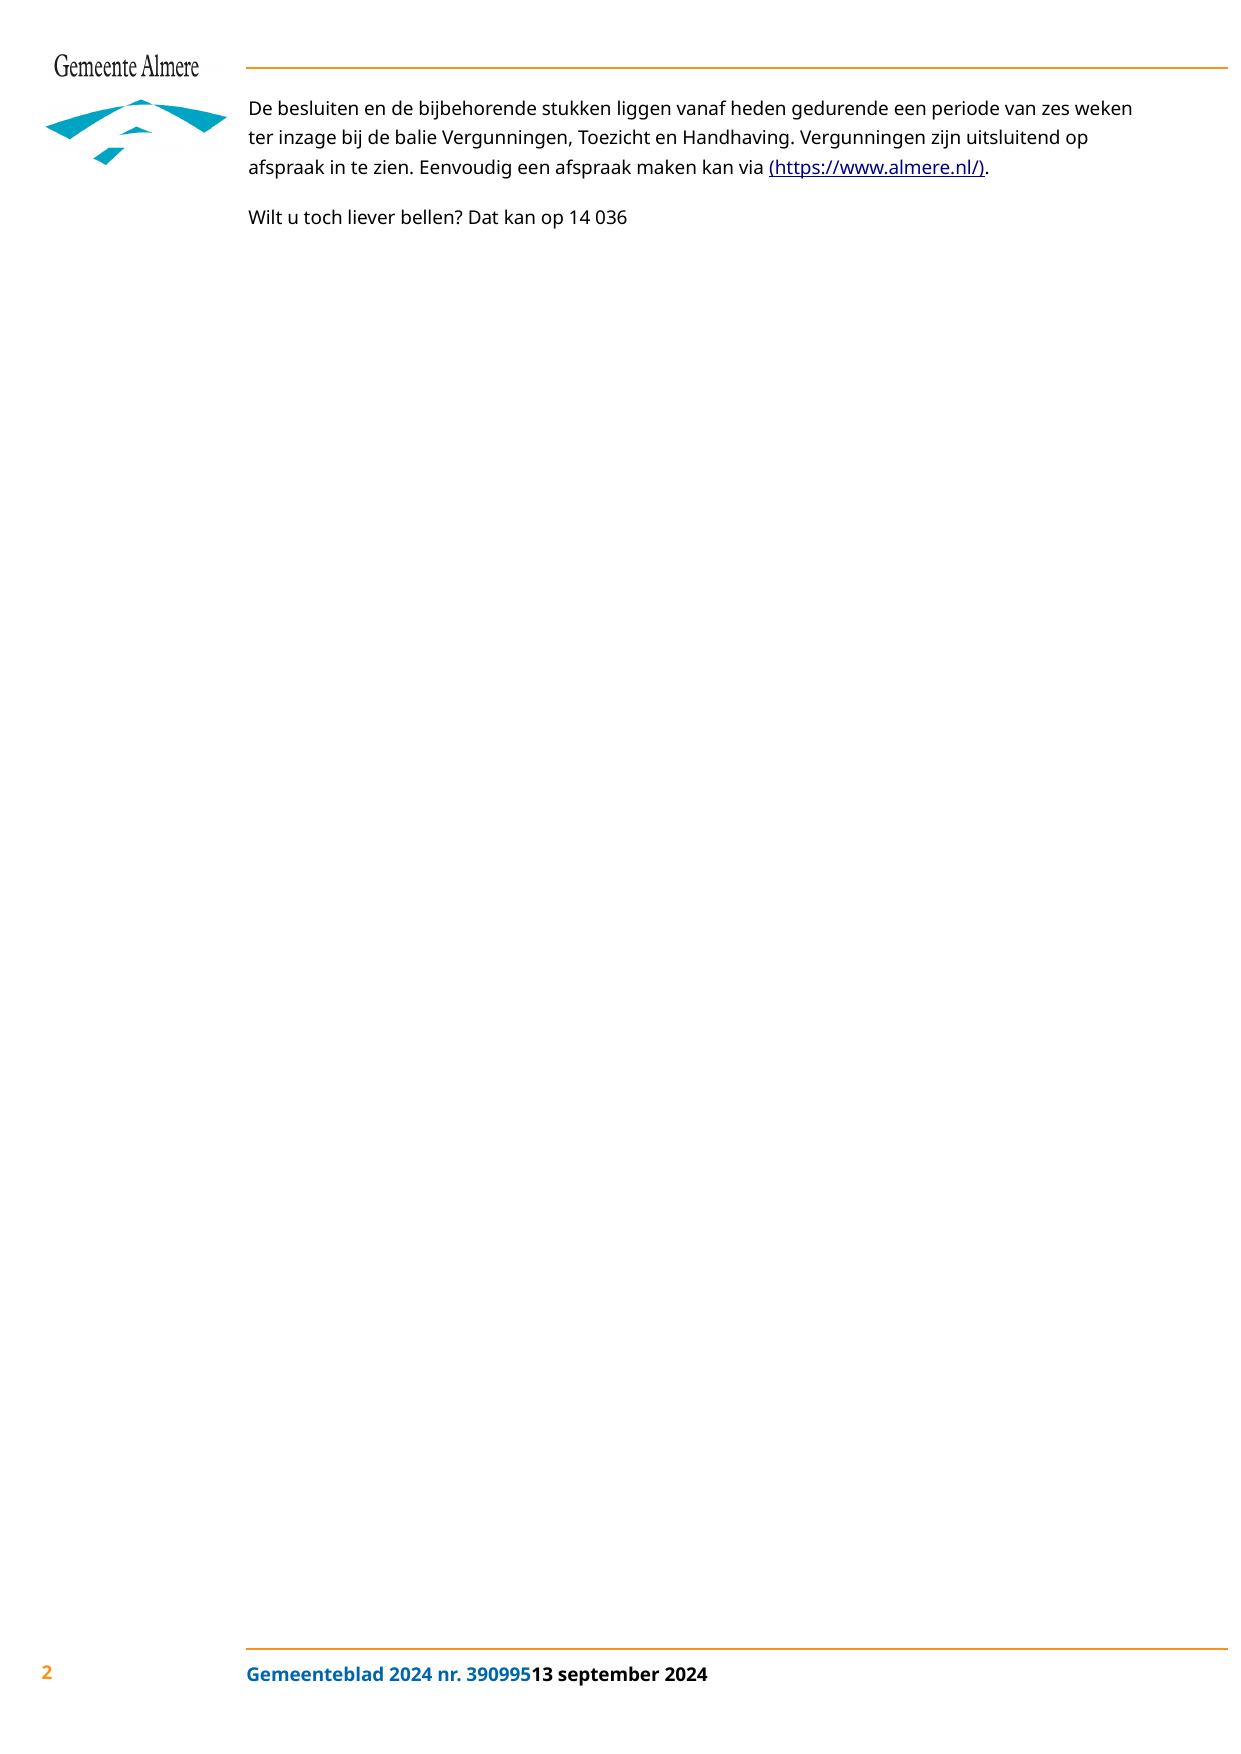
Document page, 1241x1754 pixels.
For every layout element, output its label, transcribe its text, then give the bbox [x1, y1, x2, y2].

picture [41, 47, 231, 172]
text Wilt u toch liever bellen? Dat kan op 14 036 [248, 204, 1152, 230]
text De besluiten en de bijbehorende stukken liggen vanaf heden gedurende een periode van zes weken ter inzage bij de balie Vergunningen, Toezicht en Handhaving. Vergunningen zijn uitsluitend op afspraak in te zien. Eenvoudig een afspraak maken kan via (https://www.almere.nl/). [248, 95, 1152, 180]
